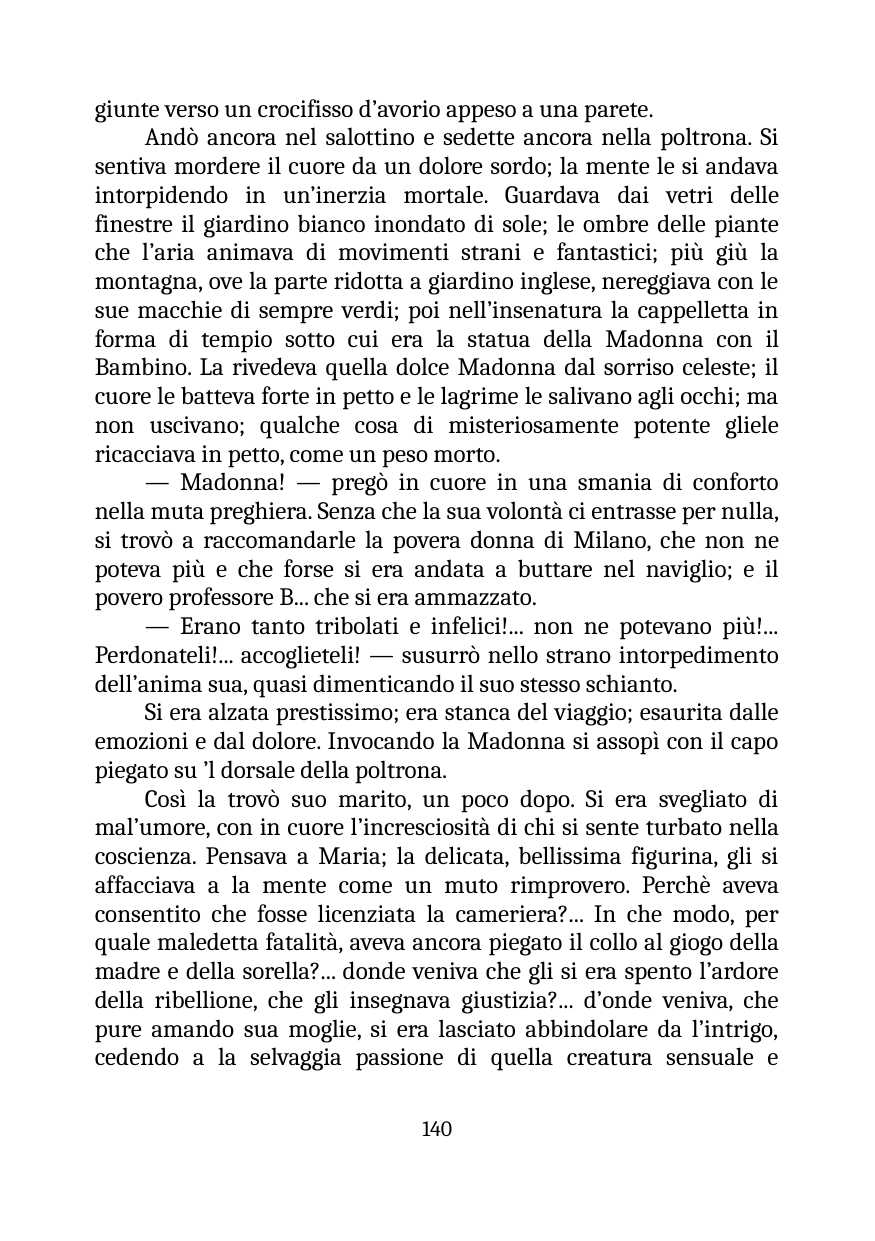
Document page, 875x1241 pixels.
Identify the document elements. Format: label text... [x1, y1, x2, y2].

text giunte verso un crocifisso d’avorio appeso a una parete. [94, 94, 779, 123]
text — Madonna! — pregò in cuore in una smania di conforto nella muta preghiera. Senza che la sua volontà ci entrasse per nulla, si trovò a raccomandarle la povera donna di Milano, che non ne poteva più e che forse si era andata a buttare nel naviglio; e il povero professore B... che si era ammazzato. [94, 468, 779, 612]
text — Erano tanto tribolati e infelici!... non ne potevano più!... Perdonateli!... accoglieteli! — susurrò nello strano intorpedimento dell’anima sua, quasi dimenticando il suo stesso schianto. [94, 612, 779, 698]
text Si era alzata prestissimo; era stanca del viaggio; esaurita dalle emozioni e dal dolore. Invocando la Madonna si assopì con il capo piegato su ’l dorsale della poltrona. [94, 698, 779, 784]
text Così la trovò suo marito, un poco dopo. Si era svegliato di mal’umore, con in cuore l’incresciosità di chi si sente turbato nella coscienza. Pensava a Maria; la delicata, bellissima figurina, gli si affacciava a la mente come un muto rimprovero. Perchè aveva consentito che fosse licenziata la cameriera?... In che modo, per quale maledetta fatalità, aveva ancora piegato il collo al giogo della madre e della sorella?... donde veniva che gli si era spento l’ardore della ribellione, che gli insegnava giustizia?... d’onde veniva, che pure amando sua moglie, si era lasciato abbindolare da l’intrigo, cedendo a la selvaggia passione di quella creatura sensuale e [94, 784, 779, 1072]
text Andò ancora nel salottino e sedette ancora nella poltrona. Si sentiva mordere il cuore da un dolore sordo; la mente le si andava intorpidendo in un’inerzia mortale. Guardava dai vetri delle finestre il giardino bianco inondato di sole; le ombre delle piante che l’aria animava di movimenti strani e fantastici; più giù la montagna, ove la parte ridotta a giardino inglese, nereggiava con le sue macchie di sempre verdi; poi nell’insenatura la cappelletta in forma di tempio sotto cui era la statua della Madonna con il Bambino. La rivedeva quella dolce Madonna dal sorriso celeste; il cuore le batteva forte in petto e le lagrime le salivano agli occhi; ma non uscivano; qualche cosa di misteriosamente potente gliele ricacciava in petto, come un peso morto. [94, 123, 779, 468]
